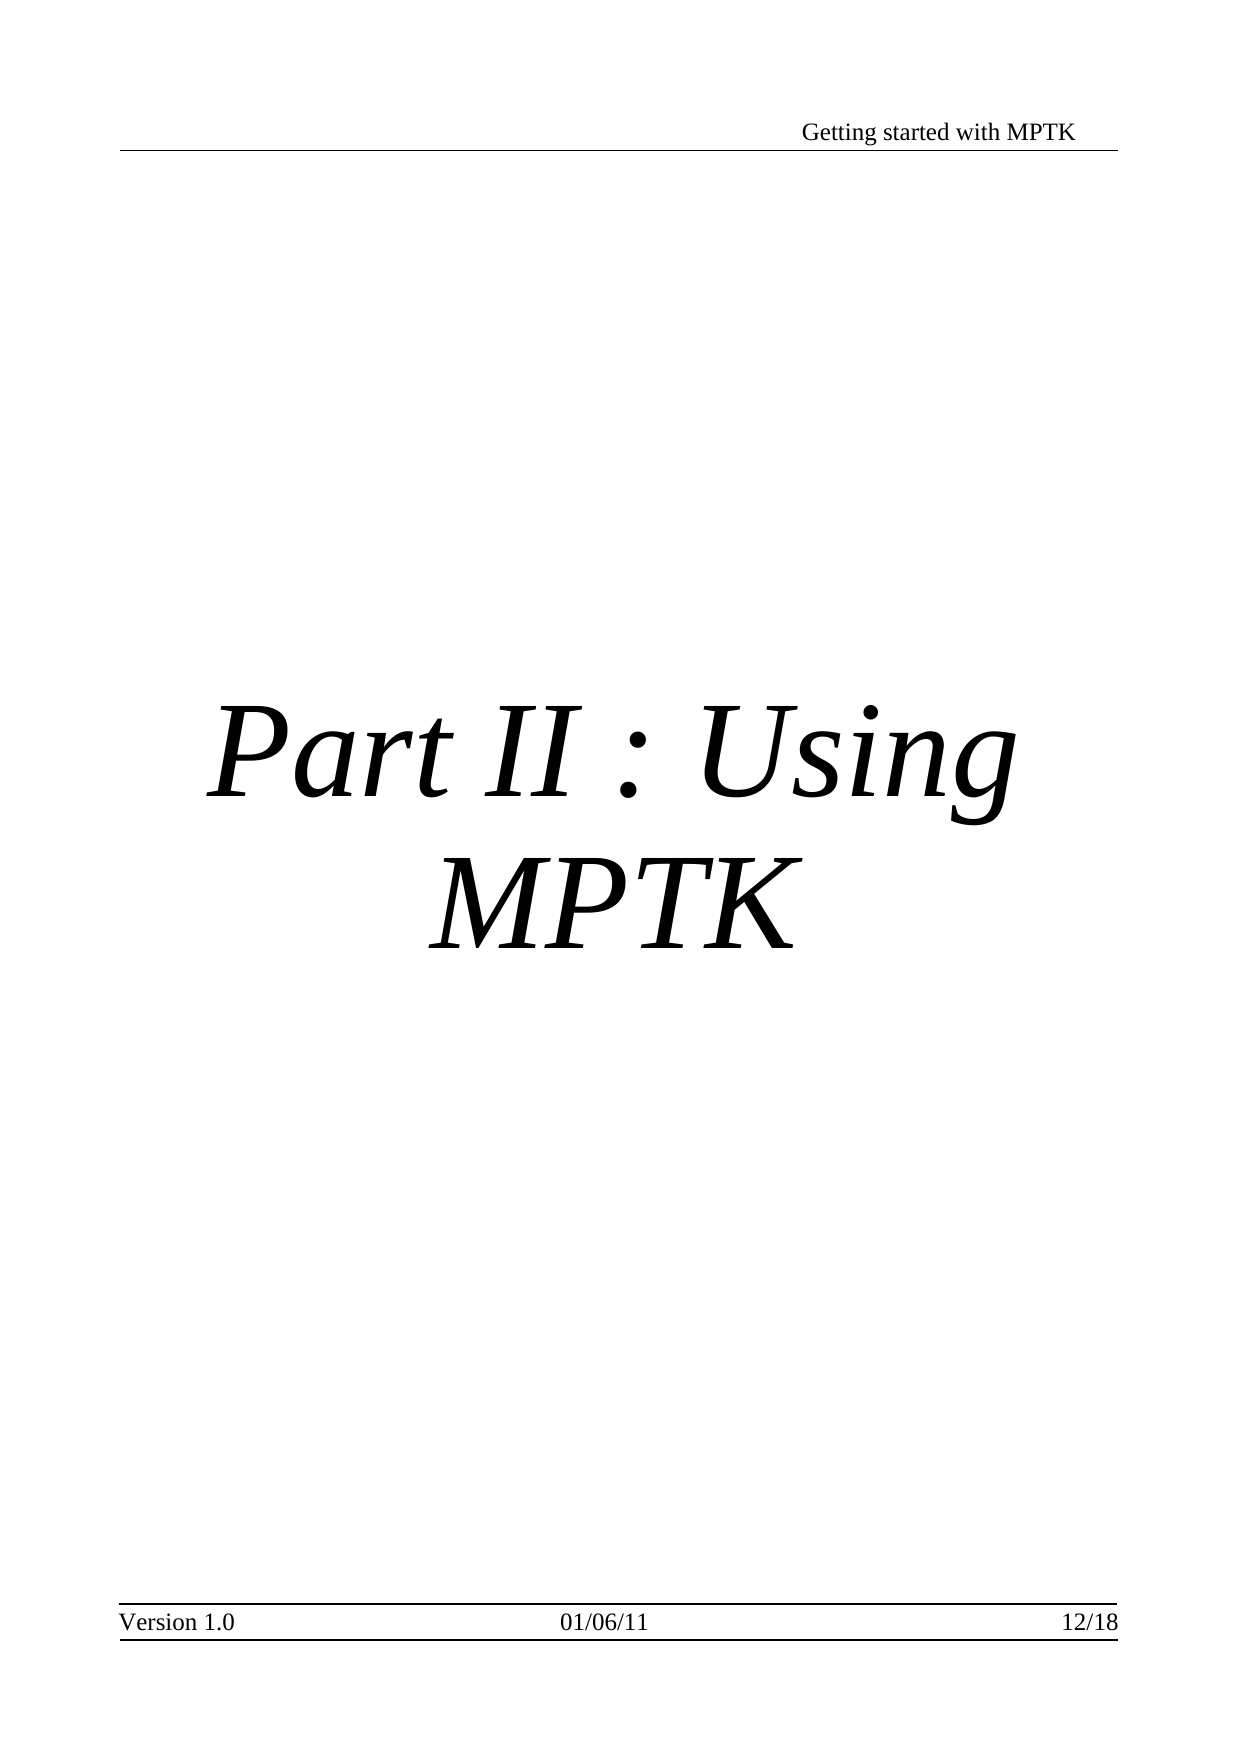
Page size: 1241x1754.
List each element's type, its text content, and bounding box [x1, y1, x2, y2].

text Part II : Using MPTK [118, 674, 1122, 979]
